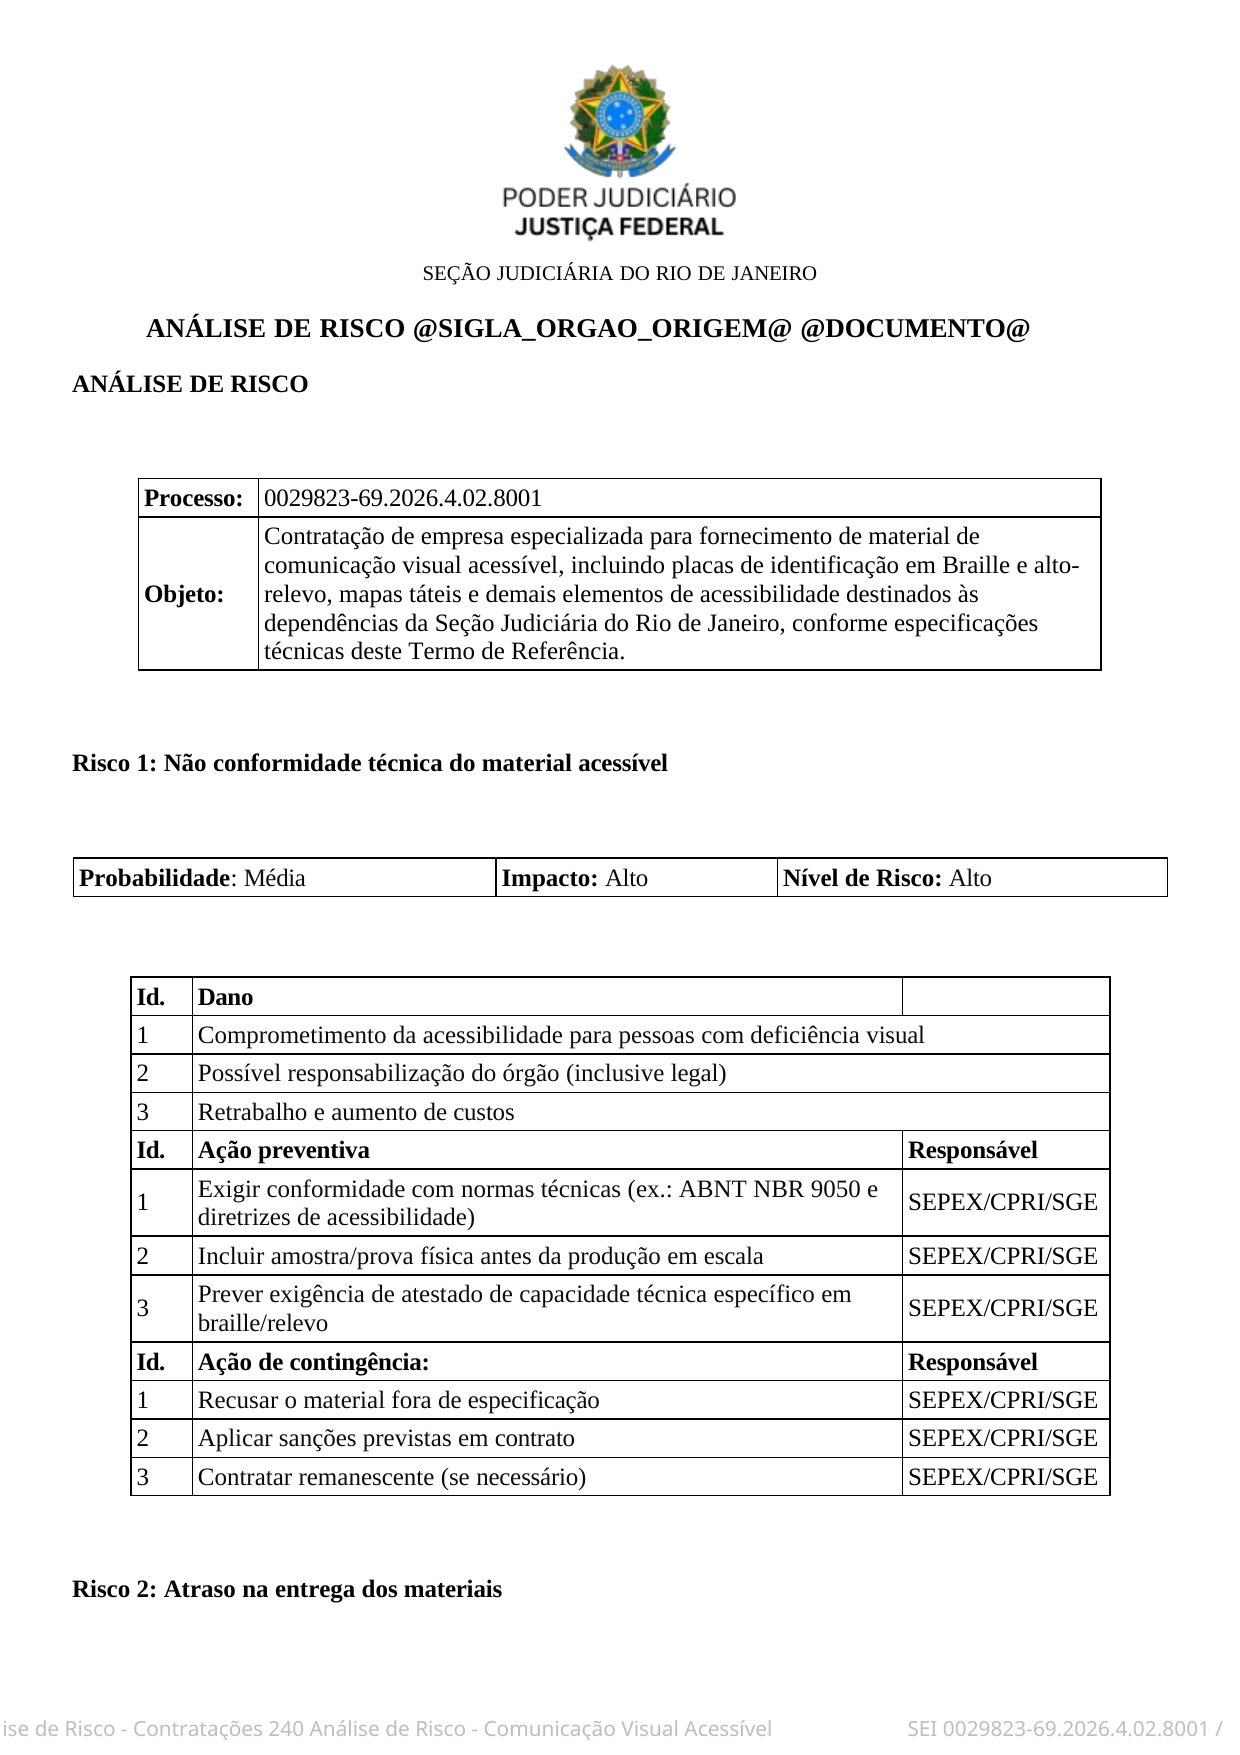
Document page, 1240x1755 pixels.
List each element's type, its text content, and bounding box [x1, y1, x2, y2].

table_header Dano [193, 978, 902, 1014]
table_cell Ação de contingência: [193, 1343, 902, 1379]
table_cell 2 [132, 1420, 192, 1456]
table_cell 1 [132, 1381, 192, 1418]
table_cell Prever exigência de atestado de capacidade técnica específico em braille/relevo [193, 1276, 902, 1341]
table_cell Recusar o material fora de especificação [193, 1381, 902, 1418]
table_cell 3 [132, 1093, 192, 1130]
table_cell 3 [132, 1276, 192, 1341]
table_cell SEPEX/CPRI/SGE [903, 1381, 1109, 1418]
table_header Probabilidade: Média [74, 859, 495, 896]
subtitle ANÁLISE DE RISCO @SIGLA_ORGAO_ORIGEM@ @DOCUMENTO@ [59, 312, 1118, 343]
table_cell Ação preventiva [193, 1131, 902, 1168]
table_cell Contratação de empresa especializada para fornecimento de material de comunicação visual acessível, incluindo placas de identificação em Braille e alto- relevo, mapas táteis e demais elementos de acessibilidade destinados às dependências da Seção Judiciária do Rio de Janeiro, conforme especificações técnicas deste Termo de Referência. [259, 518, 1100, 669]
table_cell Objeto: [139, 518, 258, 669]
table_cell SEPEX/CPRI/SGE [903, 1458, 1109, 1495]
table_cell 2 [132, 1055, 192, 1091]
table_header Processo: [139, 479, 258, 516]
text Risco 2: Atraso na entrega dos materiais [72, 1574, 1181, 1603]
table_header [903, 978, 1109, 1014]
subtitle ANÁLISE DE RISCO [72, 369, 1181, 398]
table_cell Comprometimento da acessibilidade para pessoas com deficiência visual [193, 1016, 1109, 1053]
table_header Nível de Risco: Alto [778, 859, 1167, 896]
table_cell SEPEX/CPRI/SGE [903, 1276, 1109, 1341]
table_cell Retrabalho e aumento de custos [193, 1093, 1109, 1130]
table_header 0029823-69.2026.4.02.8001 [259, 479, 1100, 516]
table_cell Aplicar sanções previstas em contrato [193, 1420, 902, 1456]
table_cell Incluir amostra/prova física antes da produção em escala [193, 1237, 902, 1274]
table_cell 1 [132, 1016, 192, 1053]
table_cell Id. [132, 1343, 192, 1379]
table_header Id. [132, 978, 192, 1014]
table_cell Contratar remanescente (se necessário) [193, 1458, 902, 1495]
table_cell SEPEX/CPRI/SGE [903, 1237, 1109, 1274]
table_cell SEPEX/CPRI/SGE [903, 1420, 1109, 1456]
table_header Impacto: Alto [497, 859, 777, 896]
text Risco 1: Não conformidade técnica do material acessível [72, 748, 1181, 777]
table_cell 2 [132, 1237, 192, 1274]
table_cell Possível responsabilização do órgão (inclusive legal) [193, 1055, 1109, 1091]
table_cell Exigir conformidade com normas técnicas (ex.: ABNT NBR 9050 e diretrizes de acessibilidade) [193, 1170, 902, 1235]
table_cell 3 [132, 1458, 192, 1495]
text SEÇÃO JUDICIÁRIA DO RIO DE JANEIRO [118, 261, 1122, 285]
table_cell 1 [132, 1170, 192, 1235]
table_cell SEPEX/CPRI/SGE [903, 1170, 1109, 1235]
table_cell Responsável [903, 1343, 1109, 1379]
table_cell Id. [132, 1131, 192, 1168]
table_cell Responsável [903, 1131, 1109, 1168]
